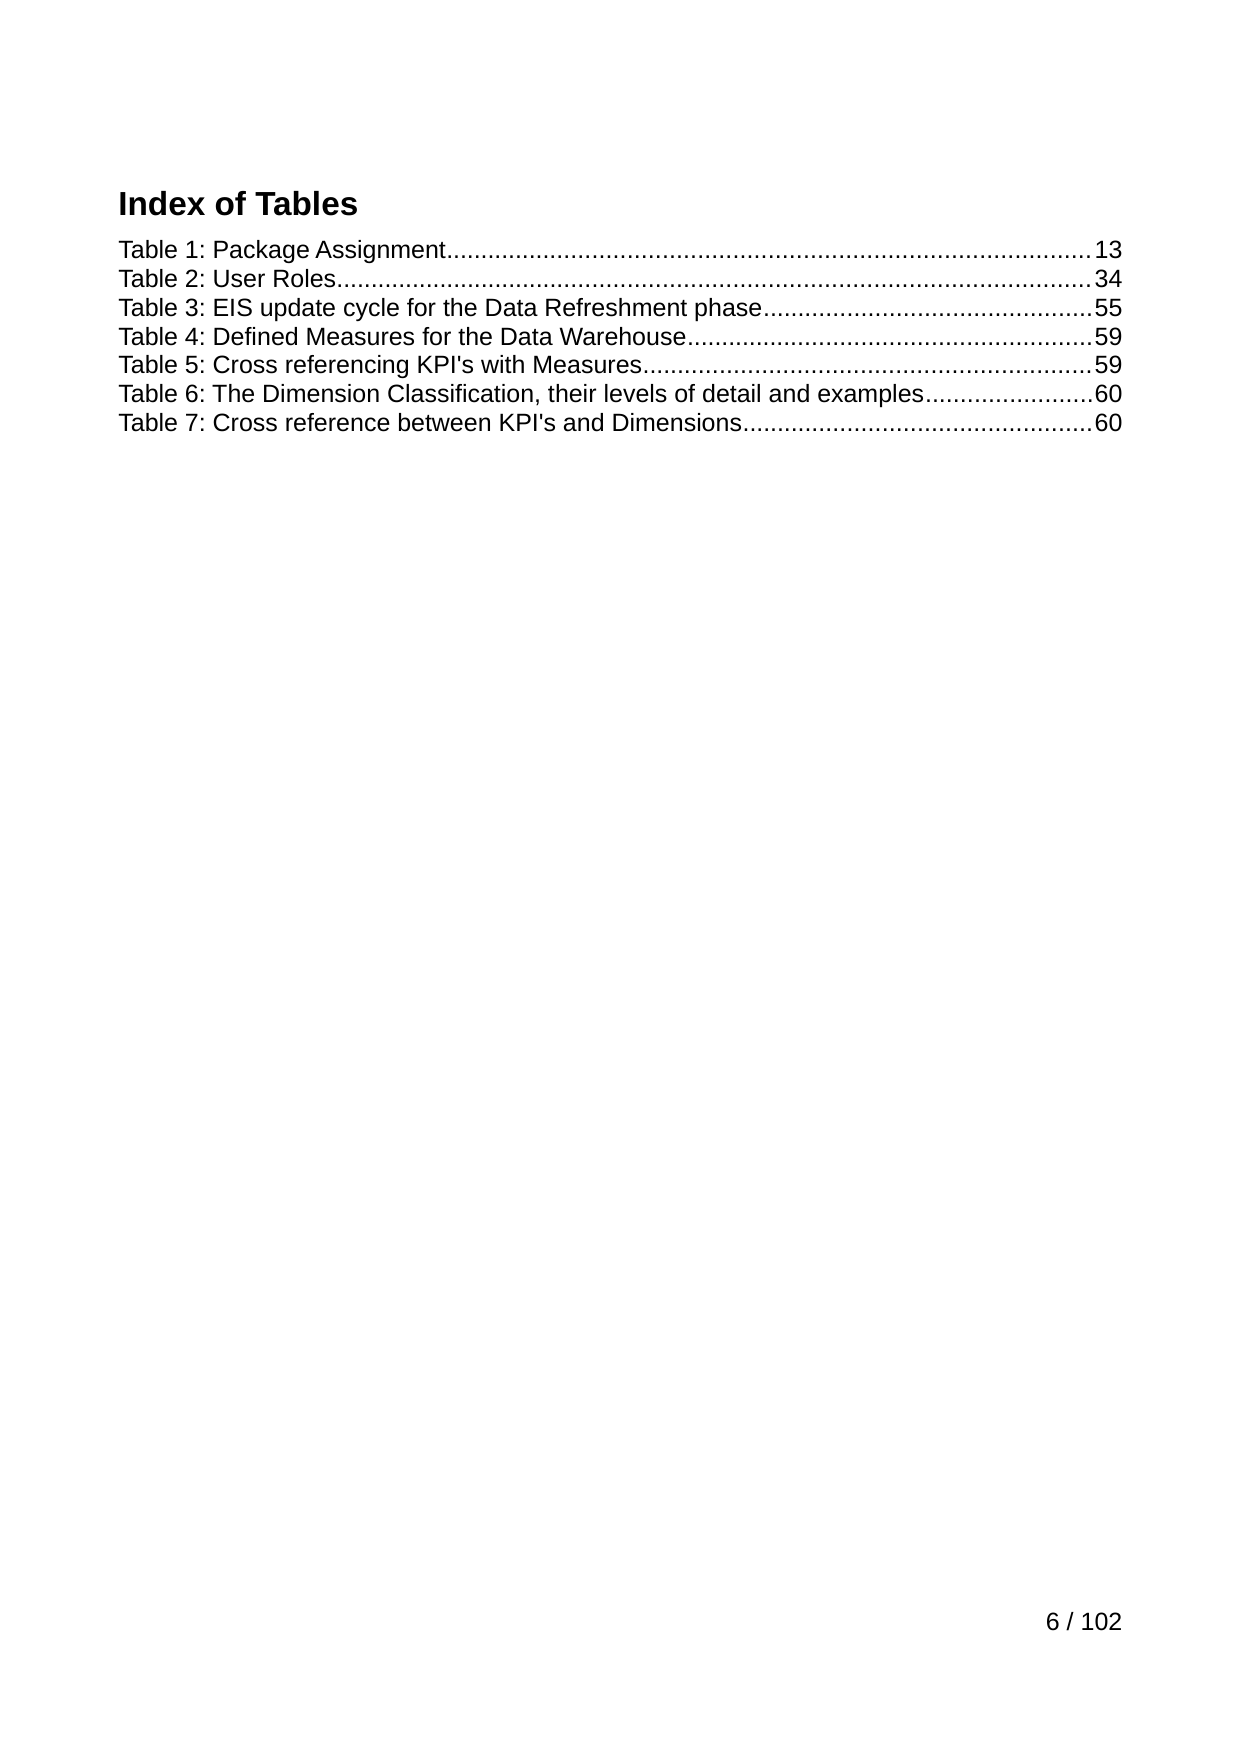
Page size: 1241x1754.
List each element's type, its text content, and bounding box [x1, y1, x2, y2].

subtitle Index of Tables [118, 184, 1122, 223]
text Table 7: Cross reference between KPI's and Dimensions 60 [118, 408, 1122, 437]
text Table 2: User Roles 34 [118, 264, 1122, 293]
text Table 4: Defined Measures for the Data Warehouse 59 [118, 322, 1122, 350]
text Table 1: Package Assignment 13 [118, 235, 1122, 264]
text Table 6: The Dimension Classification, their levels of detail and examples 60 [118, 379, 1122, 408]
text Table 3: EIS update cycle for the Data Refreshment phase 55 [118, 293, 1122, 322]
text Table 5: Cross referencing KPI's with Measures 59 [118, 350, 1122, 379]
